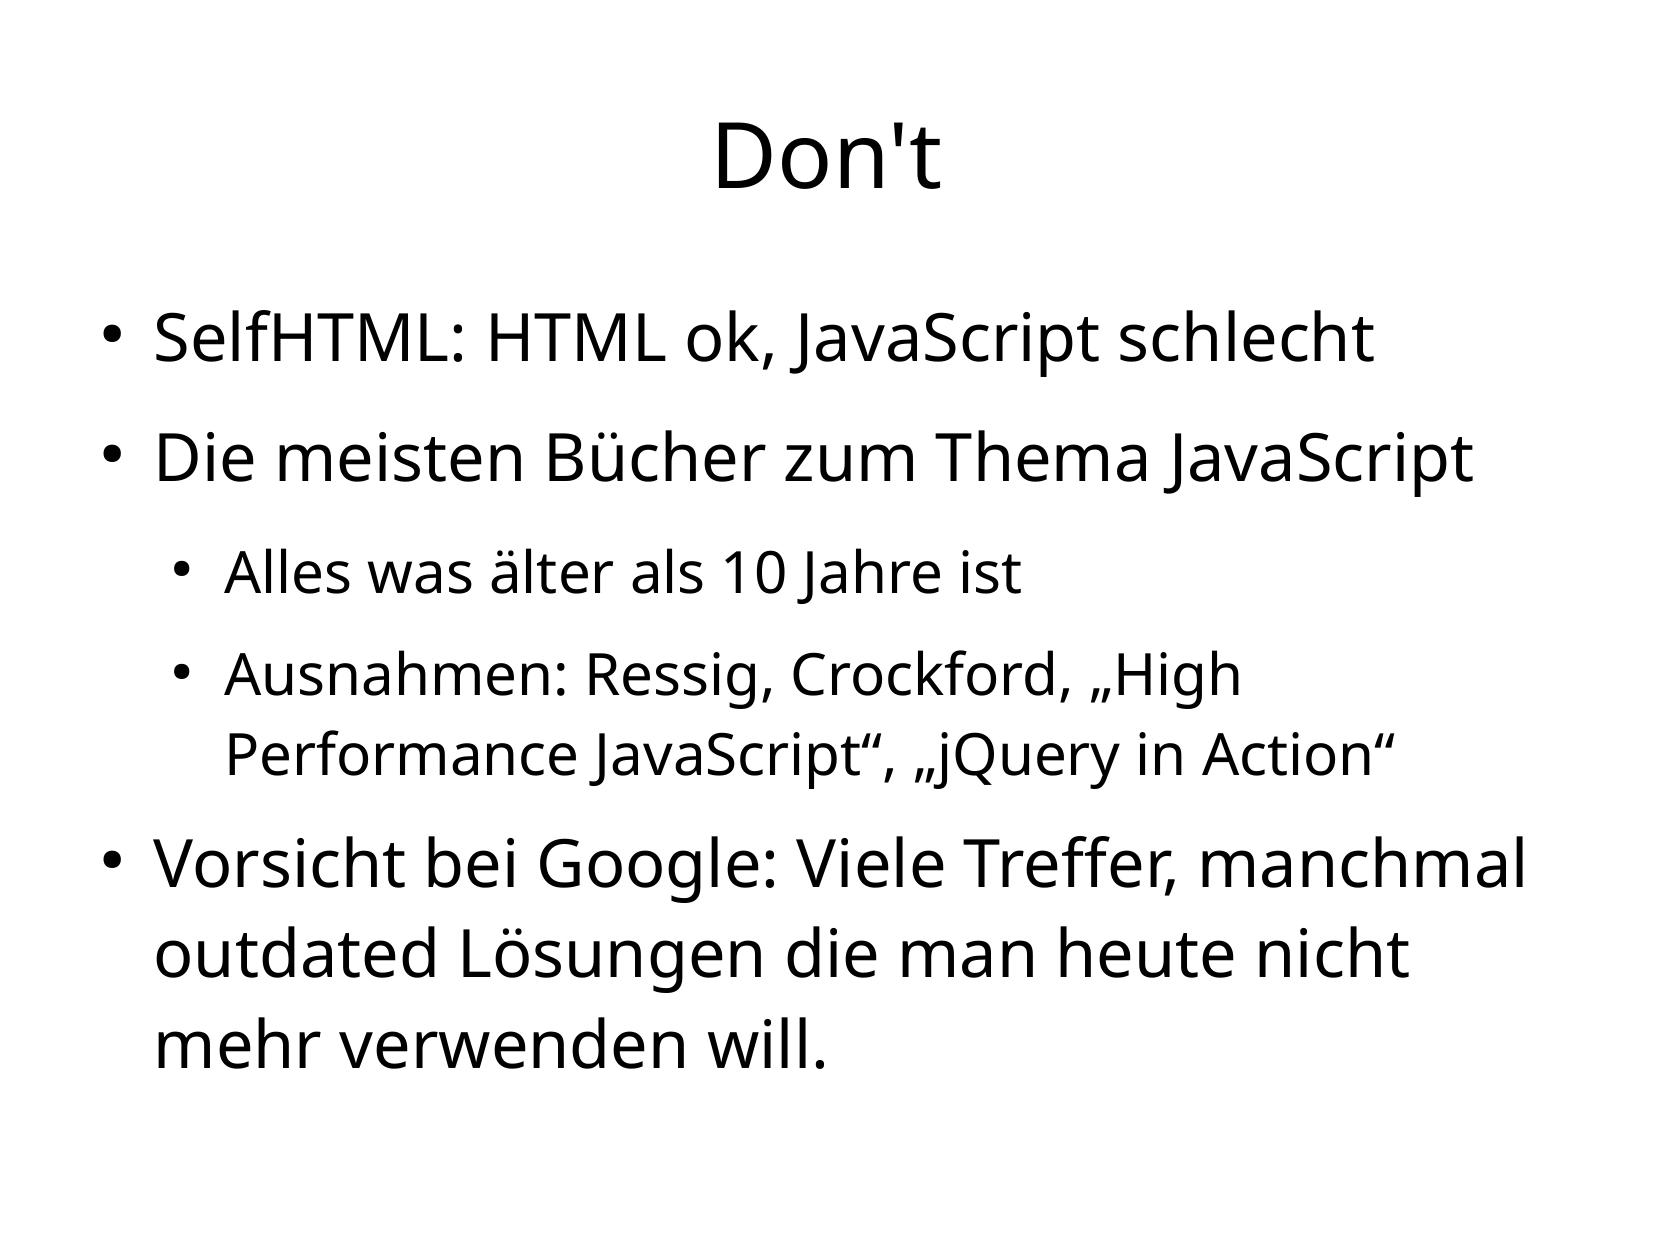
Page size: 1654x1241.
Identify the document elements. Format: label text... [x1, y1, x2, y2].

list SelfHTML: HTML ok, JavaScript schlecht Die meisten Bücher zum Thema JavaScript Alles was älter als 10 Jahre ist Ausnahmen: Ressig, Crockford, „High Performance JavaScript“, „jQuery in Action“ Vorsicht bei Google: Viele Treffer, manchmal outdated Lösungen die man heute nicht mehr verwenden will. [82, 290, 1571, 1109]
title Don't [82, 56, 1571, 250]
